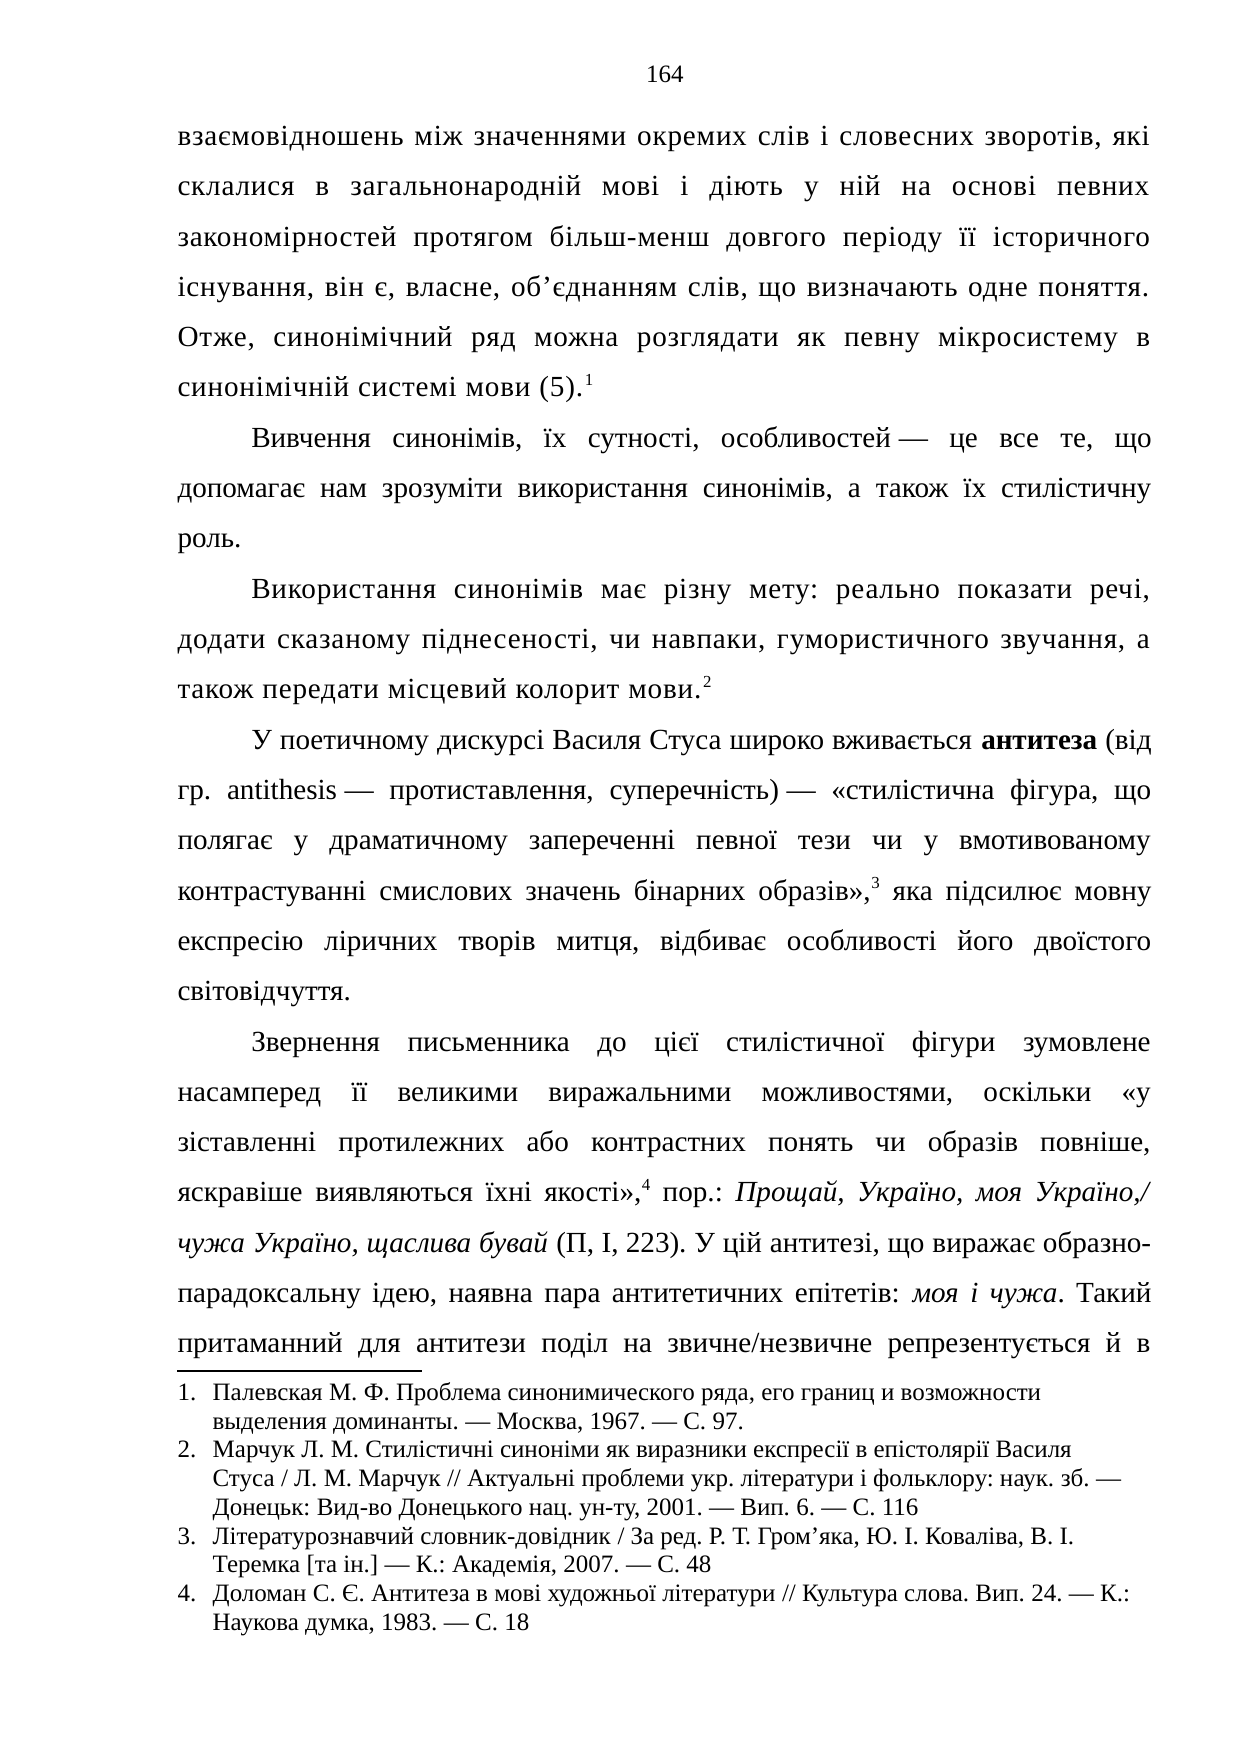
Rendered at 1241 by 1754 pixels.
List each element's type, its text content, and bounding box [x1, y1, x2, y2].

text Літературознавчий словник-довідник / За ред. Р. Т. Гром’яка, Ю. І. Коваліва, В. І. Теремка [та ін.] — К.: Академія, 2007. — С. 48 [177, 1521, 1152, 1578]
text Вивчення синонімів, їх сутності, особливостей — це все те, що допомагає нам зрозуміти використання синонімів, а також їх стилістичну роль. [177, 420, 1152, 554]
text Палевская М. Ф. Проблема синонимического ряда, его границ и возможности выделения доминанты. — Москва, 1967. — С. 97. [177, 1377, 1152, 1434]
text Доломан С. Є. Антитеза в мові художньої літератури // Культура слова. Вип. 24. — К.: Наукова думка, 1983. — С. 18 [177, 1578, 1152, 1636]
text взаємовідношень між значеннями окремих слів і словесних зворотів, які склалися в загальнонародній мові і діють у ній на основі певних закономірностей протягом більш-менш довгого періоду її історичного існування, він є, власне, об’єднанням слів, що визначають одне поняття. Отже, синонімічний ряд можна розглядати як певну мікросистему в синонімічній системі мови (5). [177, 118, 1152, 403]
text Звернення письменника до цієї стилістичної фігури зумовлене насамперед її великими виражальними можливостями, оскільки «у зіставленні протилежних або контрастних понять чи образів повніше, яскравіше виявляються їхні якості», пор.: Прощай, Україно, моя Україно,/ чужа Україно, щаслива бувай (П, І, 223). У цій антитезі, що виражає образно-парадоксальну ідею, наявна пара антитетичних епітетів: моя і чужа. Такий притаманний для антитези поділ на звичне/незвичне репрезентується й в [177, 1024, 1152, 1359]
text У поетичному дискурсі Василя Стуса широко вживається антитеза (від гр. antithesis — протиставлення, суперечність) — «стилістична фігура, що полягає у драматичному запереченні певної тези чи у вмотивованому контрастуванні смислових значень бінарних образів», яка підсилює мовну експресію ліричних творів митця, відбиває особливості його двоїстого світовідчуття. [177, 722, 1152, 1007]
text Використання синонімів має різну мету: реально показати речі, додати сказаному піднесеності, чи навпаки, гумористичного звучання, а також передати місцевий колорит мови. [177, 571, 1152, 705]
text Марчук Л. М. Стилістичні синоніми як виразники експресії в епістолярії Василя Стуса / Л. М. Марчук // Актуальні проблеми укр. літератури і фольклору: наук. зб. — Донецьк: Вид‑во Донецького нац. ун‑ту, 2001. — Вип. 6. — С. 116 [177, 1434, 1152, 1521]
